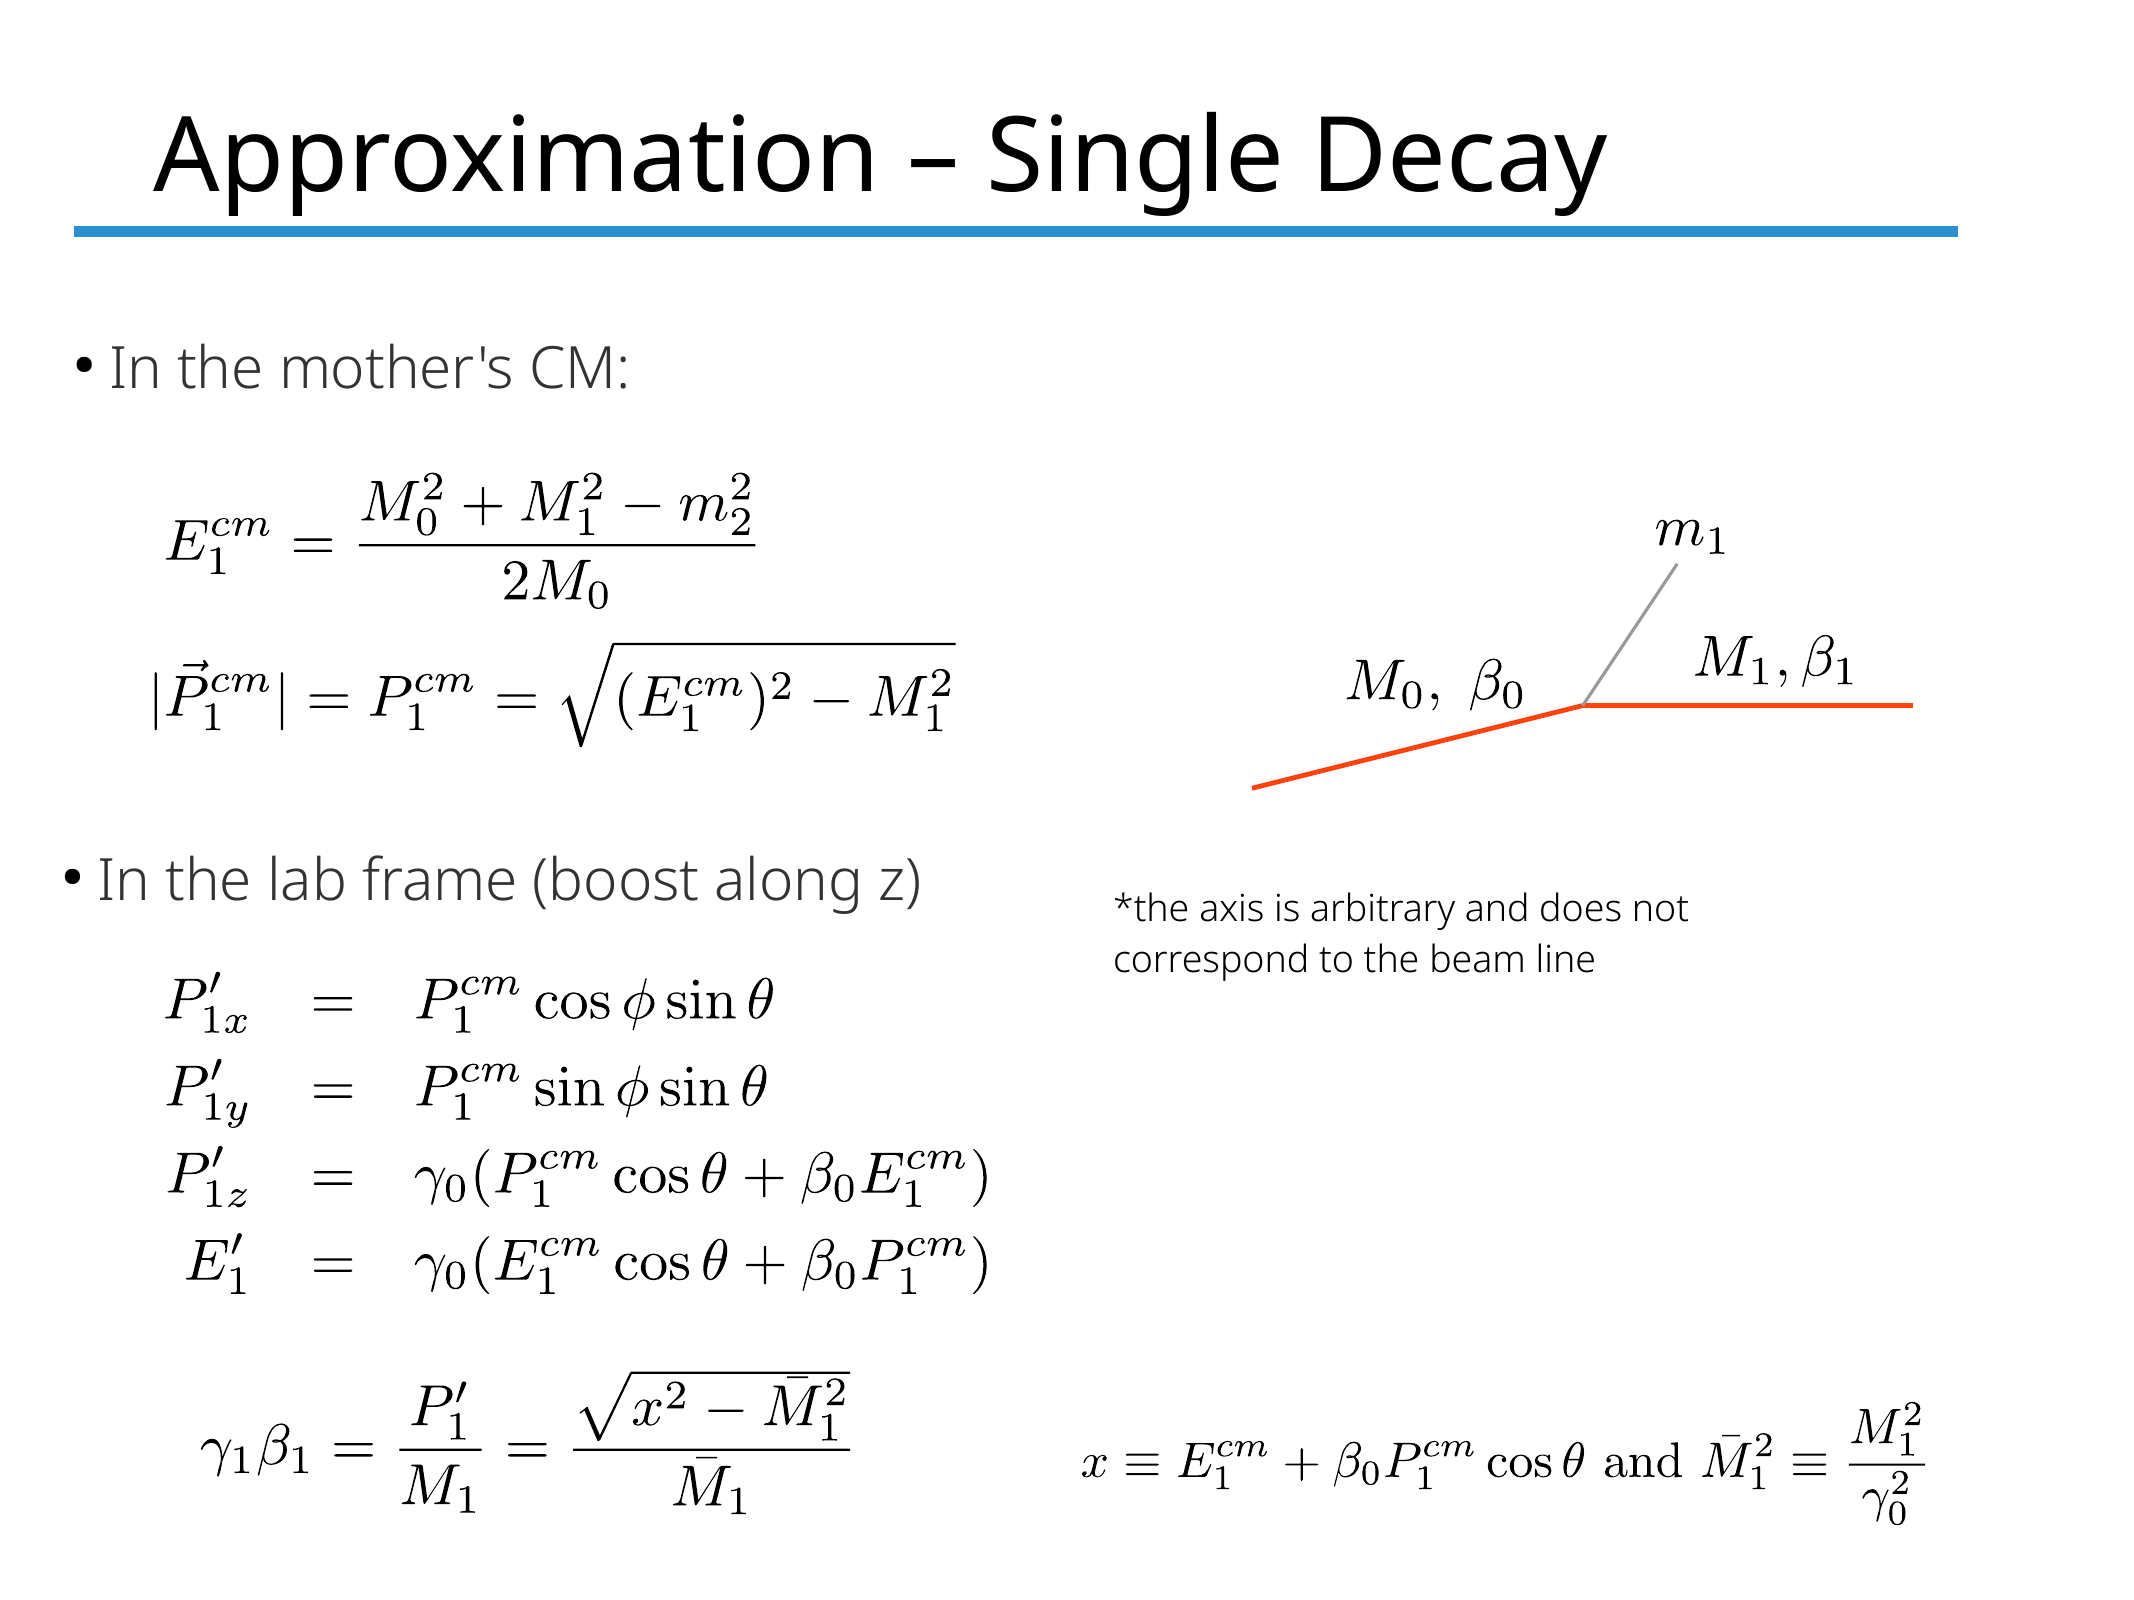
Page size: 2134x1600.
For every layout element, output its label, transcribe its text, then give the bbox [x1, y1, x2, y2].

text_box [1346, 658, 1523, 711]
text_box [1656, 519, 1725, 554]
text_box In the mother's CM: [59, 318, 1040, 799]
text_box [165, 971, 987, 1295]
text_box In the lab frame (boost along z) [47, 831, 1063, 957]
text_box Approximation – Single Decay [103, 64, 1633, 237]
text_box [150, 642, 956, 748]
text_box [165, 472, 756, 609]
text_box *the axis is arbitrary and does not correspond to the beam line [1098, 874, 1737, 1004]
text_box [1081, 1401, 1926, 1526]
text_box [200, 1371, 851, 1515]
text_box [1694, 634, 1853, 687]
